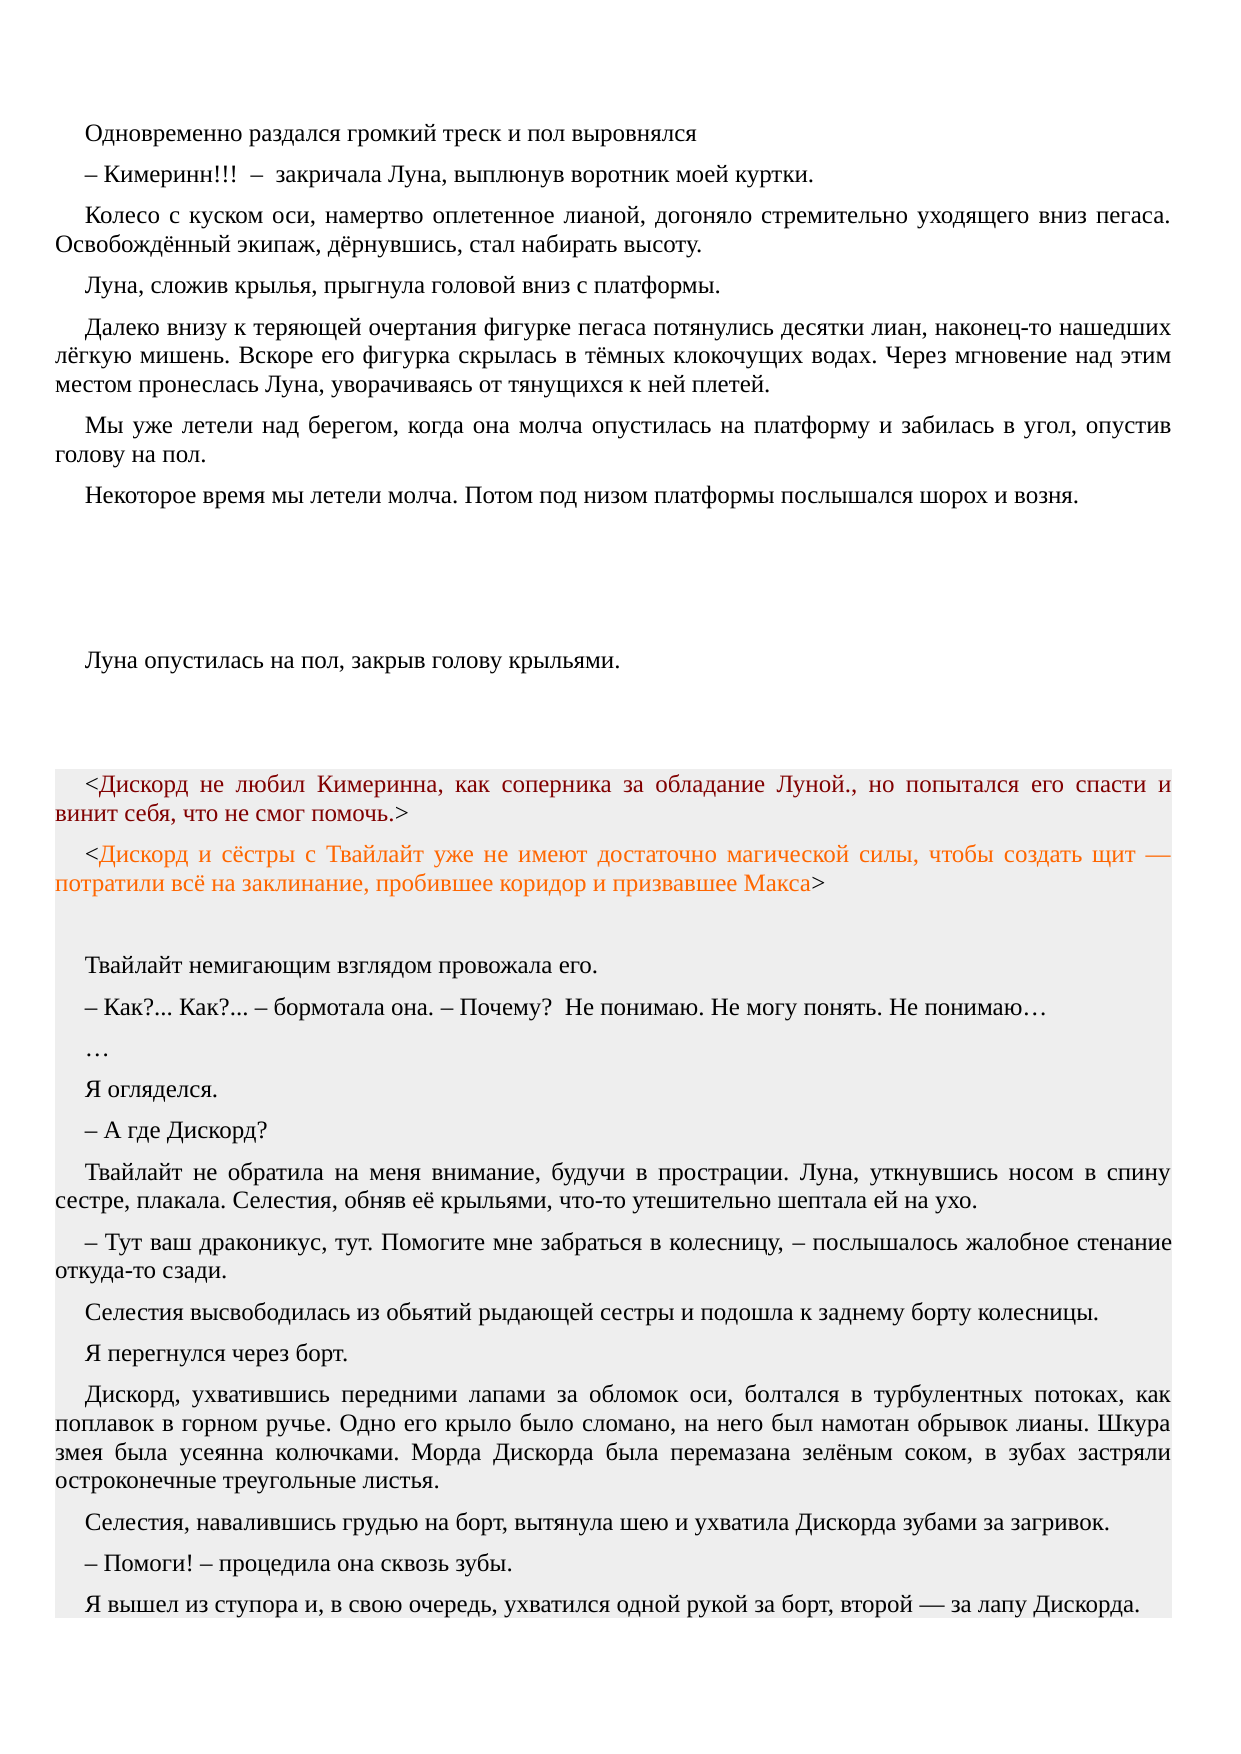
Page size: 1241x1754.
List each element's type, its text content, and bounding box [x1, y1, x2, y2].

text Я вышел из ступора и, в свою очередь, ухватился одной рукой за борт, второй — за лапу Дискорда. [55, 1589, 1172, 1618]
text – Помоги! – процедила она сквозь зубы. [55, 1548, 1172, 1577]
text Селестия высвободилась из обьятий рыдающей сестры и подошла к заднему борту колесницы. [55, 1297, 1172, 1326]
text Луна опустилась на пол, закрыв голову крыльями. [55, 646, 1172, 674]
text <Дискорд не любил Кимеринна, как соперника за обладание Луной., но попытался его спасти и винит себя, что не смог помочь.> [55, 769, 1172, 827]
text Я огляделся. [55, 1074, 1172, 1103]
text – Кимеринн!!! – закричала Луна, выплюнув воротник моей куртки. [55, 159, 1172, 188]
text Одновременно раздался громкий треск и пол выровнялся [55, 118, 1172, 147]
text Твайлайт не обратила на меня внимание, будучи в прострации. Луна, уткнувшись носом в спину сестре, плакала. Селестия, обняв её крыльями, что-то утешительно шептала ей на ухо. [55, 1157, 1172, 1214]
text Некоторое время мы летели молча. Потом под низом платформы послышался шорох и возня. [55, 481, 1172, 509]
text Мы уже летели над берегом, когда она молча опустилась на платформу и забилась в угол, опустив голову на пол. [55, 411, 1172, 468]
text – А где Дискорд? [55, 1116, 1172, 1144]
text … [55, 1033, 1172, 1062]
text Я перегнулся через борт. [55, 1338, 1172, 1367]
text <Дискорд и сёстры с Твайлайт уже не имеют достаточно магической силы, чтобы создать щит — потратили всё на заклинание, пробившее коридор и призвавшее Макса> [55, 839, 1172, 897]
text Твайлайт немигающим взглядом провожала его. [55, 951, 1172, 979]
text Дискорд, ухватившись передними лапами за обломок оси, болтался в турбулентных потоках, как поплавок в горном ручье. Одно его крыло было сломано, на него был намотан обрывок лианы. Шкура змея была усеянна колючками. Морда Дискорда была перемазана зелёным соком, в зубах застряли остроконечные треугольные листья. [55, 1379, 1172, 1494]
text Колесо с куском оси, намертво оплетенное лианой, догоняло стремительно уходящего вниз пегаса. Освобождённый экипаж, дёрнувшись, стал набирать высоту. [55, 201, 1172, 258]
text – Тут ваш драконикус, тут. Помогите мне забраться в колесницу, – послышалось жалобное стенание откуда-то сзади. [55, 1227, 1172, 1284]
text Селестия, навалившись грудью на борт, вытянула шею и ухватила Дискорда зубами за загривок. [55, 1507, 1172, 1536]
text Далеко внизу к теряющей очертания фигурке пегаса потянулись десятки лиан, наконец-то нашедших лёгкую мишень. Вскоре его фигурка скрылась в тёмных клокочущих водах. Через мгновение над этим местом пронеслась Луна, уворачиваясь от тянущихся к ней плетей. [55, 312, 1172, 398]
text – Как?... Как?... – бормотала она. – Почему? Не понимаю. Не могу понять. Не понимаю… [55, 992, 1172, 1021]
text Луна, сложив крылья, прыгнула головой вниз с платформы. [55, 271, 1172, 299]
